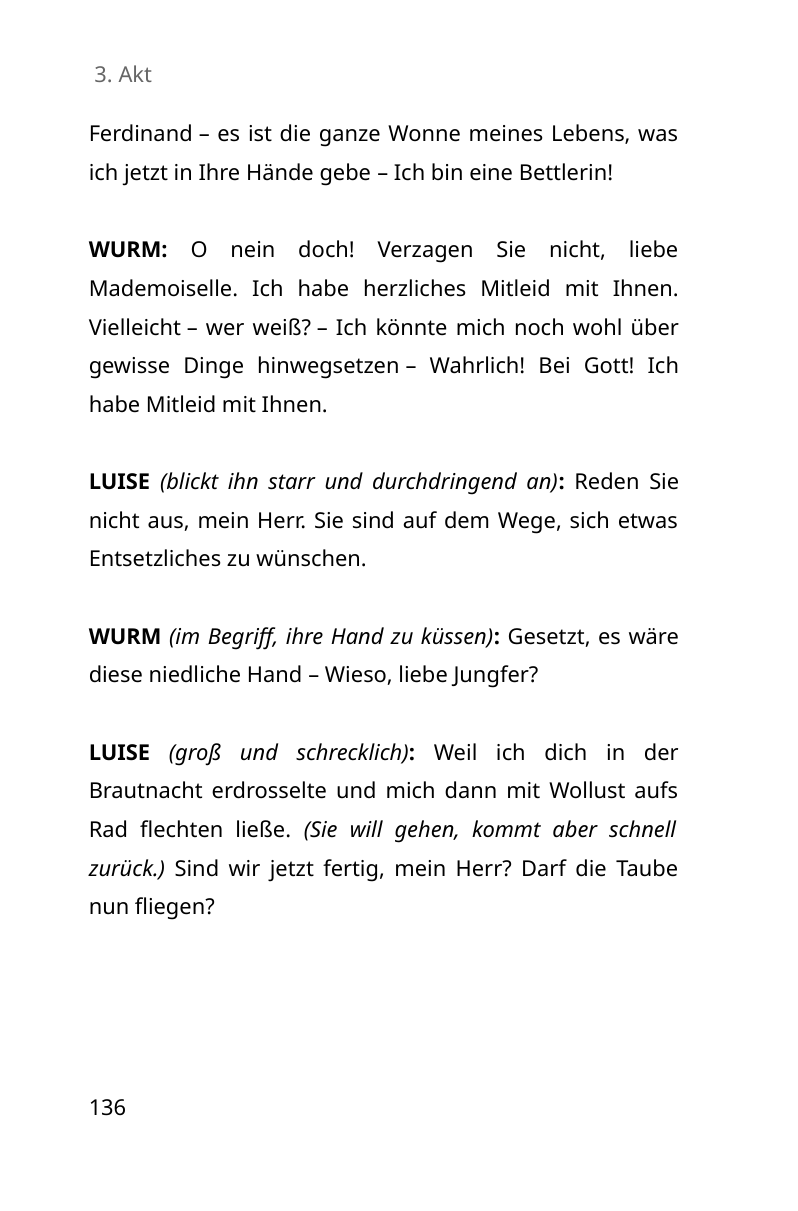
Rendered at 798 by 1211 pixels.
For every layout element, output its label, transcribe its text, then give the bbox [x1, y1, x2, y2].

text WURM: O nein doch! Verzagen Sie nicht, liebe Mademoiselle. Ich habe herzliches Mitleid mit Ihnen. Vielleicht – wer weiß? – Ich könnte mich noch wohl über gewisse Dinge hinwegsetzen – Wahrlich! Bei Gott! Ich habe Mitleid mit Ihnen. [88, 207, 679, 419]
text LUISE (groß und schrecklich): Weil ich dich in der Brautnacht erdrosselte und mich dann mit Wollust aufs Rad flechten ließe. (Sie will gehen, kommt aber schnell zurück.) Sind wir jetzt fertig, mein Herr? Darf die Taube nun fliegen? [88, 710, 679, 921]
text LUISE (blickt ihn starr und durchdringend an): Reden Sie nicht aus, mein Herr. Sie sind auf dem Wege, sich etwas Entsetzliches zu wünschen. [88, 439, 679, 573]
text Ferdinand – es ist die ganze Wonne meines Lebens, was ich jetzt in Ihre Hände gebe – Ich bin eine Bettlerin! [88, 118, 679, 187]
text WURM (im Begriff, ihre Hand zu küssen): Gesetzt, es wäre diese niedliche Hand – Wieso, liebe Jungfer? [88, 594, 679, 689]
